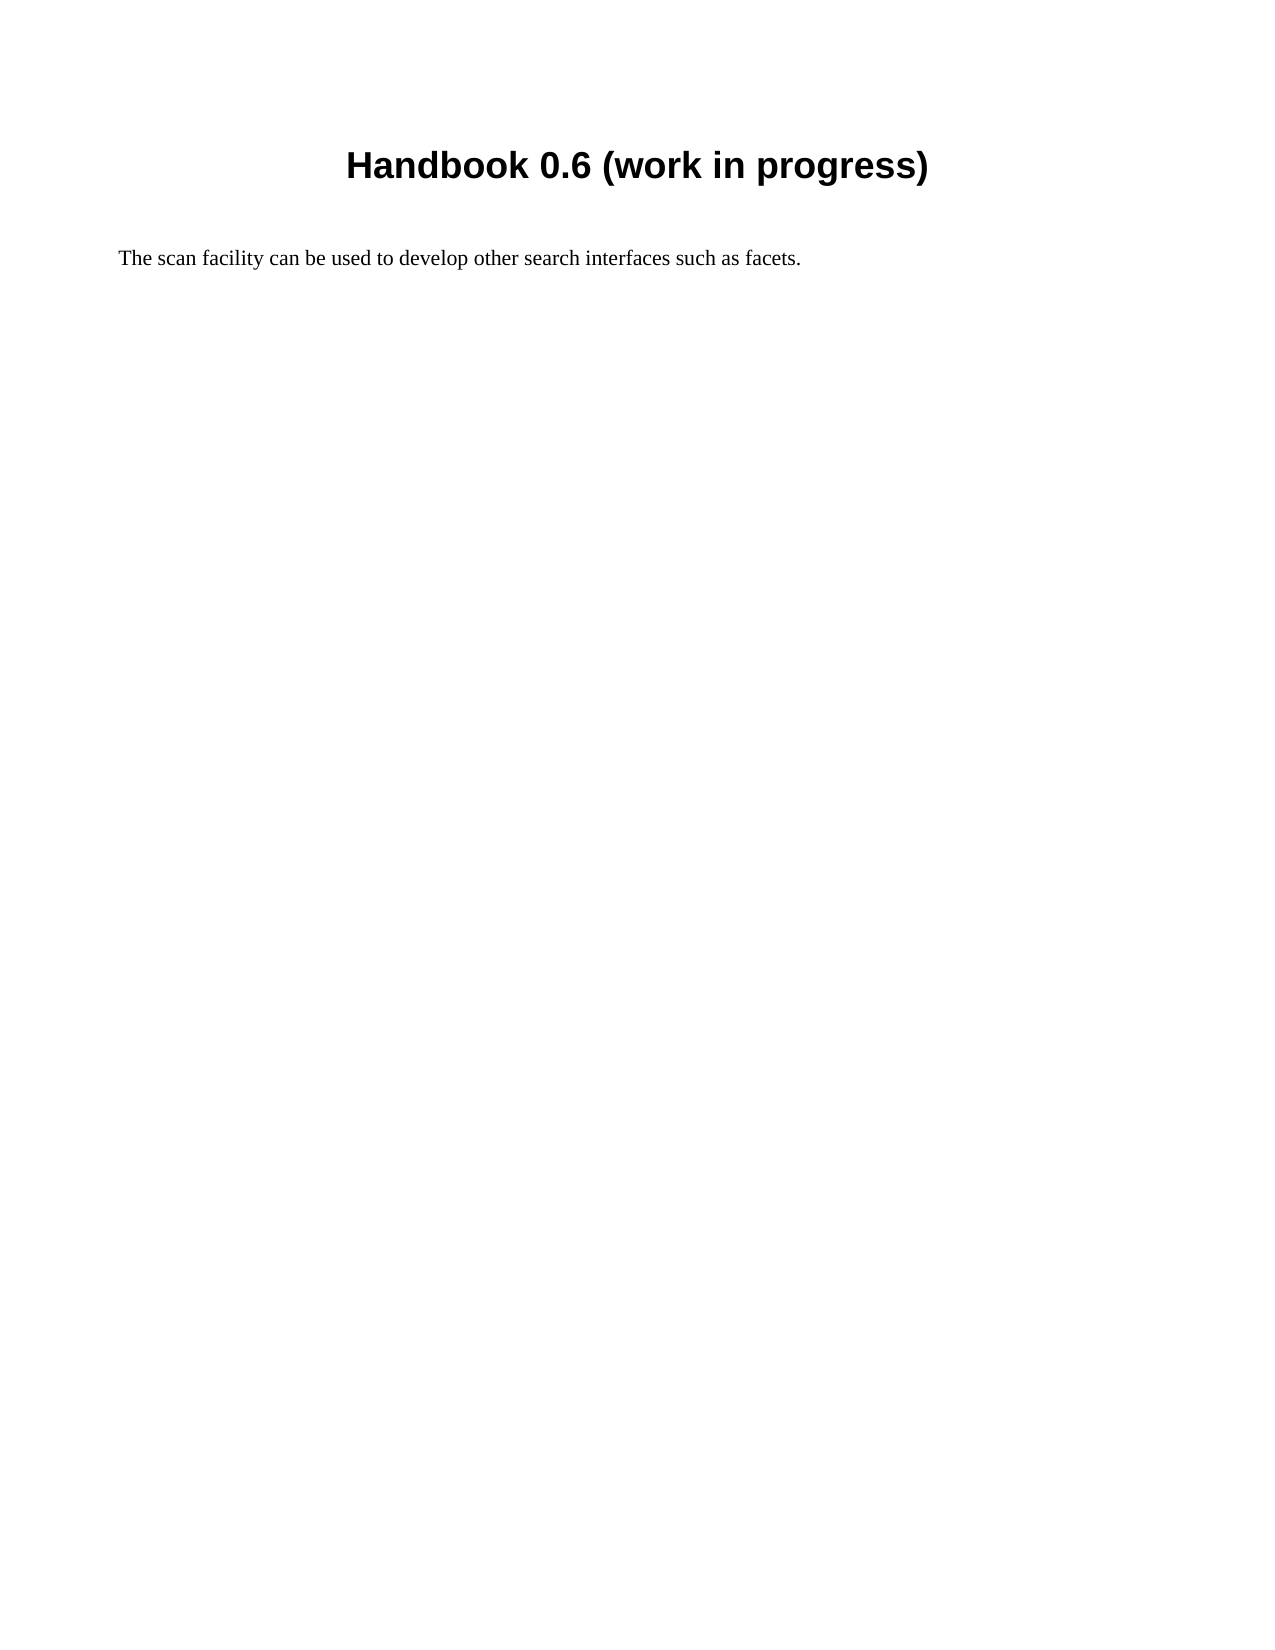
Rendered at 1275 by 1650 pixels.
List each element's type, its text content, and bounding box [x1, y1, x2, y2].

text The scan facility can be used to develop other search interfaces such as facets. [118, 245, 1157, 270]
